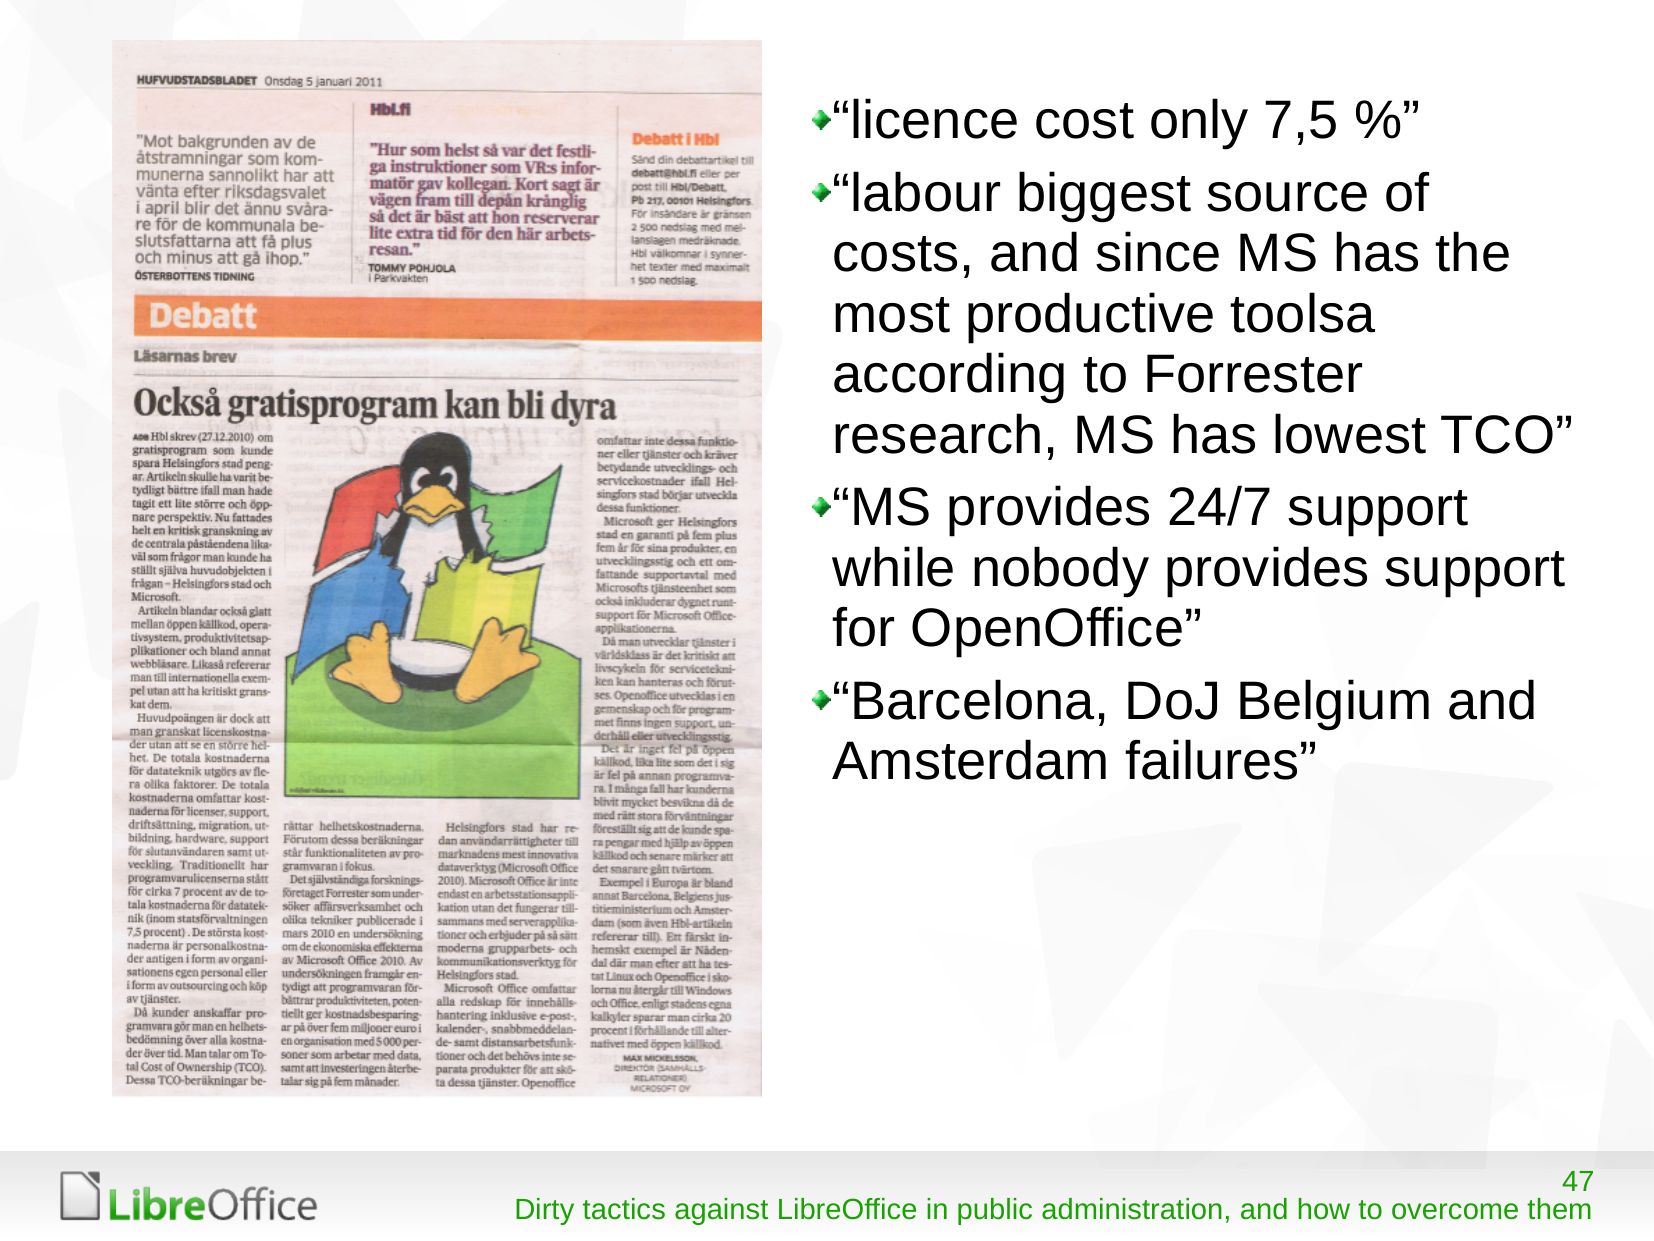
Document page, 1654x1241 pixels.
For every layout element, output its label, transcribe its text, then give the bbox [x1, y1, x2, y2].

picture [915, 548, 1654, 1169]
picture [0, 0, 783, 1109]
picture [41, 1152, 337, 1240]
text_box “licence cost only 7,5 %” “labour biggest source of costs, and since MS has the most productive toolsa according to Forrester research, MS has lowest TCO” “MS provides 24/7 support while nobody provides support for OpenOffice” “Barcelona, DoJ Belgium and Amsterdam failures” [797, 82, 1595, 1093]
